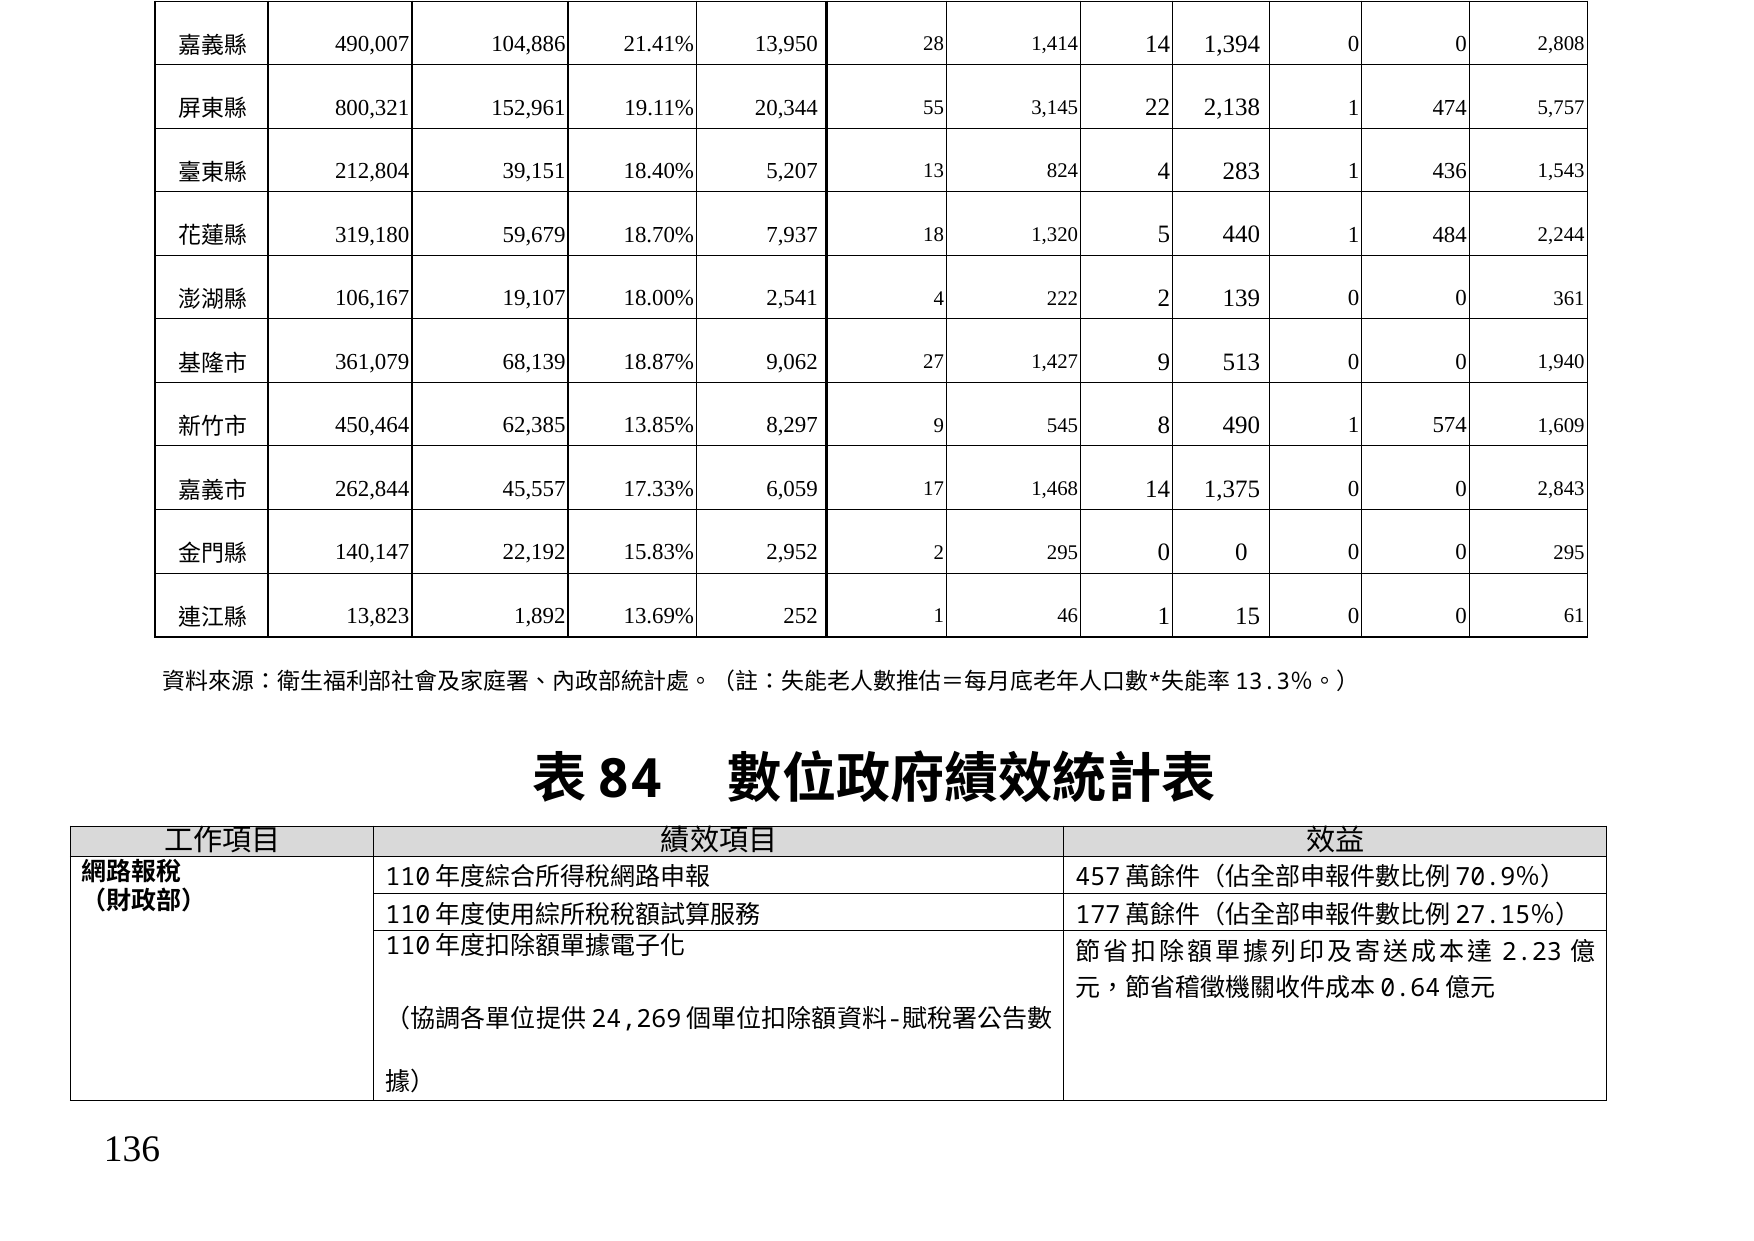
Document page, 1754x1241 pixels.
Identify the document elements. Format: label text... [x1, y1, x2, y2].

table_cell 45,557 [413, 446, 567, 509]
table_cell 節省扣除額單據列印及寄送成本達2.23億元，節省稽徵機關收件成本0.64億元 [1064, 931, 1606, 1100]
table_header 工作項目 [71, 827, 373, 856]
table_cell 140,147 [269, 510, 411, 572]
table_cell 295 [1470, 510, 1587, 572]
table_cell 1 [1270, 65, 1361, 128]
subtitle 表84 數位政府績效統計表 [103, 701, 1639, 826]
table_cell 2,843 [1470, 446, 1587, 509]
table_cell 6,059 [697, 446, 825, 509]
table_cell 1,609 [1470, 383, 1587, 445]
table_cell 574 [1362, 383, 1469, 445]
table_cell 1 [1081, 574, 1172, 636]
table_cell 18.70% [569, 192, 696, 255]
table_cell 13 [828, 129, 946, 191]
table_cell 0 [1362, 2, 1469, 64]
table_cell 1 [1270, 129, 1361, 191]
table_cell 800,321 [269, 65, 411, 128]
table_cell 2,952 [697, 510, 825, 572]
table_cell 106,167 [269, 256, 411, 318]
table_cell 14 [1081, 446, 1172, 509]
table_cell 22,192 [413, 510, 567, 572]
table_cell 152,961 [413, 65, 567, 128]
table_cell 361,079 [269, 319, 411, 382]
table_cell 319,180 [269, 192, 411, 255]
table_cell 金門縣 [156, 510, 267, 572]
table_cell 7,937 [697, 192, 825, 255]
table_cell 110年度綜合所得稅網路申報 [374, 857, 1063, 893]
table_cell 824 [947, 129, 1080, 191]
table_cell 2,541 [697, 256, 825, 318]
table_cell 1,414 [947, 2, 1080, 64]
table_cell 1 [828, 574, 946, 636]
table_cell 1,394 [1173, 2, 1269, 64]
table_cell 295 [947, 510, 1080, 572]
table_cell 17 [828, 446, 946, 509]
table_cell 110年度扣除額單據電子化 （協調各單位提供24,269個單位扣除額資料-賦稅署公告數據） [374, 931, 1063, 1100]
table_cell 18 [828, 192, 946, 255]
table_cell 9,062 [697, 319, 825, 382]
table_cell 2 [828, 510, 946, 572]
table_cell 0 [1270, 574, 1361, 636]
table_cell 8 [1081, 383, 1172, 445]
table_cell 13.69% [569, 574, 696, 636]
table_cell 1,427 [947, 319, 1080, 382]
table_cell 15.83% [569, 510, 696, 572]
table_cell 513 [1173, 319, 1269, 382]
table_cell 網路報稅 （財政部） [71, 857, 373, 1100]
table_cell 1,940 [1470, 319, 1587, 382]
table_cell 1,543 [1470, 129, 1587, 191]
table_cell 5,207 [697, 129, 825, 191]
table_cell 283 [1173, 129, 1269, 191]
table_cell 222 [947, 256, 1080, 318]
table_cell 0 [1362, 256, 1469, 318]
table_cell 484 [1362, 192, 1469, 255]
table_cell 0 [1270, 2, 1361, 64]
table_cell 177萬餘件（佔全部申報件數比例27.15％） [1064, 894, 1606, 930]
table_cell 嘉義市 [156, 446, 267, 509]
table_cell 13,950 [697, 2, 825, 64]
table_cell 嘉義縣 [156, 2, 267, 64]
table_cell 5,757 [1470, 65, 1587, 128]
table_header 效益 [1064, 827, 1606, 856]
table_cell 0 [1270, 319, 1361, 382]
table_cell 0 [1270, 256, 1361, 318]
table_cell 0 [1362, 319, 1469, 382]
table_cell 15 [1173, 574, 1269, 636]
table_cell 9 [828, 383, 946, 445]
table_cell 5 [1081, 192, 1172, 255]
table_cell 68,139 [413, 319, 567, 382]
table_cell 0 [1362, 510, 1469, 572]
table_cell 9 [1081, 319, 1172, 382]
table_cell 27 [828, 319, 946, 382]
table_cell 19,107 [413, 256, 567, 318]
table_cell 2,138 [1173, 65, 1269, 128]
table_cell 0 [1270, 446, 1361, 509]
table_cell 17.33% [569, 446, 696, 509]
table_cell 0 [1362, 446, 1469, 509]
table_cell 361 [1470, 256, 1587, 318]
table_cell 450,464 [269, 383, 411, 445]
table_cell 440 [1173, 192, 1269, 255]
table_cell 新竹市 [156, 383, 267, 445]
table_cell 490,007 [269, 2, 411, 64]
table_cell 46 [947, 574, 1080, 636]
table_cell 4 [1081, 129, 1172, 191]
table_cell 19.11% [569, 65, 696, 128]
table_cell 13.85% [569, 383, 696, 445]
table_cell 61 [1470, 574, 1587, 636]
table_cell 4 [828, 256, 946, 318]
table_cell 18.40% [569, 129, 696, 191]
text 資料來源：衛生福利部社會及家庭署、內政部統計處。（註：失能老人數推估＝每月底老年人口數*失能率13.3％。） [162, 638, 1639, 701]
table_cell 55 [828, 65, 946, 128]
table_cell 花蓮縣 [156, 192, 267, 255]
table_cell 104,886 [413, 2, 567, 64]
table_cell 21.41% [569, 2, 696, 64]
table_cell 22 [1081, 65, 1172, 128]
table_cell 2 [1081, 256, 1172, 318]
table_cell 139 [1173, 256, 1269, 318]
table_cell 連江縣 [156, 574, 267, 636]
table_cell 14 [1081, 2, 1172, 64]
table_cell 1 [1270, 192, 1361, 255]
table_cell 澎湖縣 [156, 256, 267, 318]
table_cell 545 [947, 383, 1080, 445]
table_cell 臺東縣 [156, 129, 267, 191]
table_cell 490 [1173, 383, 1269, 445]
table_header 績效項目 [374, 827, 1063, 856]
table_cell 13,823 [269, 574, 411, 636]
table_cell 20,344 [697, 65, 825, 128]
table_cell 18.00% [569, 256, 696, 318]
table_cell 1,375 [1173, 446, 1269, 509]
table_cell 1 [1270, 383, 1361, 445]
table_cell 1,320 [947, 192, 1080, 255]
table_cell 262,844 [269, 446, 411, 509]
table_cell 212,804 [269, 129, 411, 191]
table_cell 436 [1362, 129, 1469, 191]
table_cell 0 [1081, 510, 1172, 572]
table_cell 3,145 [947, 65, 1080, 128]
table_cell 屏東縣 [156, 65, 267, 128]
table_cell 1,468 [947, 446, 1080, 509]
table_cell 0 [1362, 574, 1469, 636]
table_cell 474 [1362, 65, 1469, 128]
table_cell 基隆市 [156, 319, 267, 382]
table_cell 1,892 [413, 574, 567, 636]
table_cell 110年度使用綜所稅稅額試算服務 [374, 894, 1063, 930]
table_cell 18.87% [569, 319, 696, 382]
table_cell 252 [697, 574, 825, 636]
table_cell 0 [1270, 510, 1361, 572]
table_cell 2,244 [1470, 192, 1587, 255]
table_cell 62,385 [413, 383, 567, 445]
table_cell 59,679 [413, 192, 567, 255]
table_cell 457萬餘件（佔全部申報件數比例70.9％） [1064, 857, 1606, 893]
table_cell 2,808 [1470, 2, 1587, 64]
table_cell 28 [828, 2, 946, 64]
table_cell 0 [1173, 510, 1269, 572]
table_cell 39,151 [413, 129, 567, 191]
table_cell 8,297 [697, 383, 825, 445]
